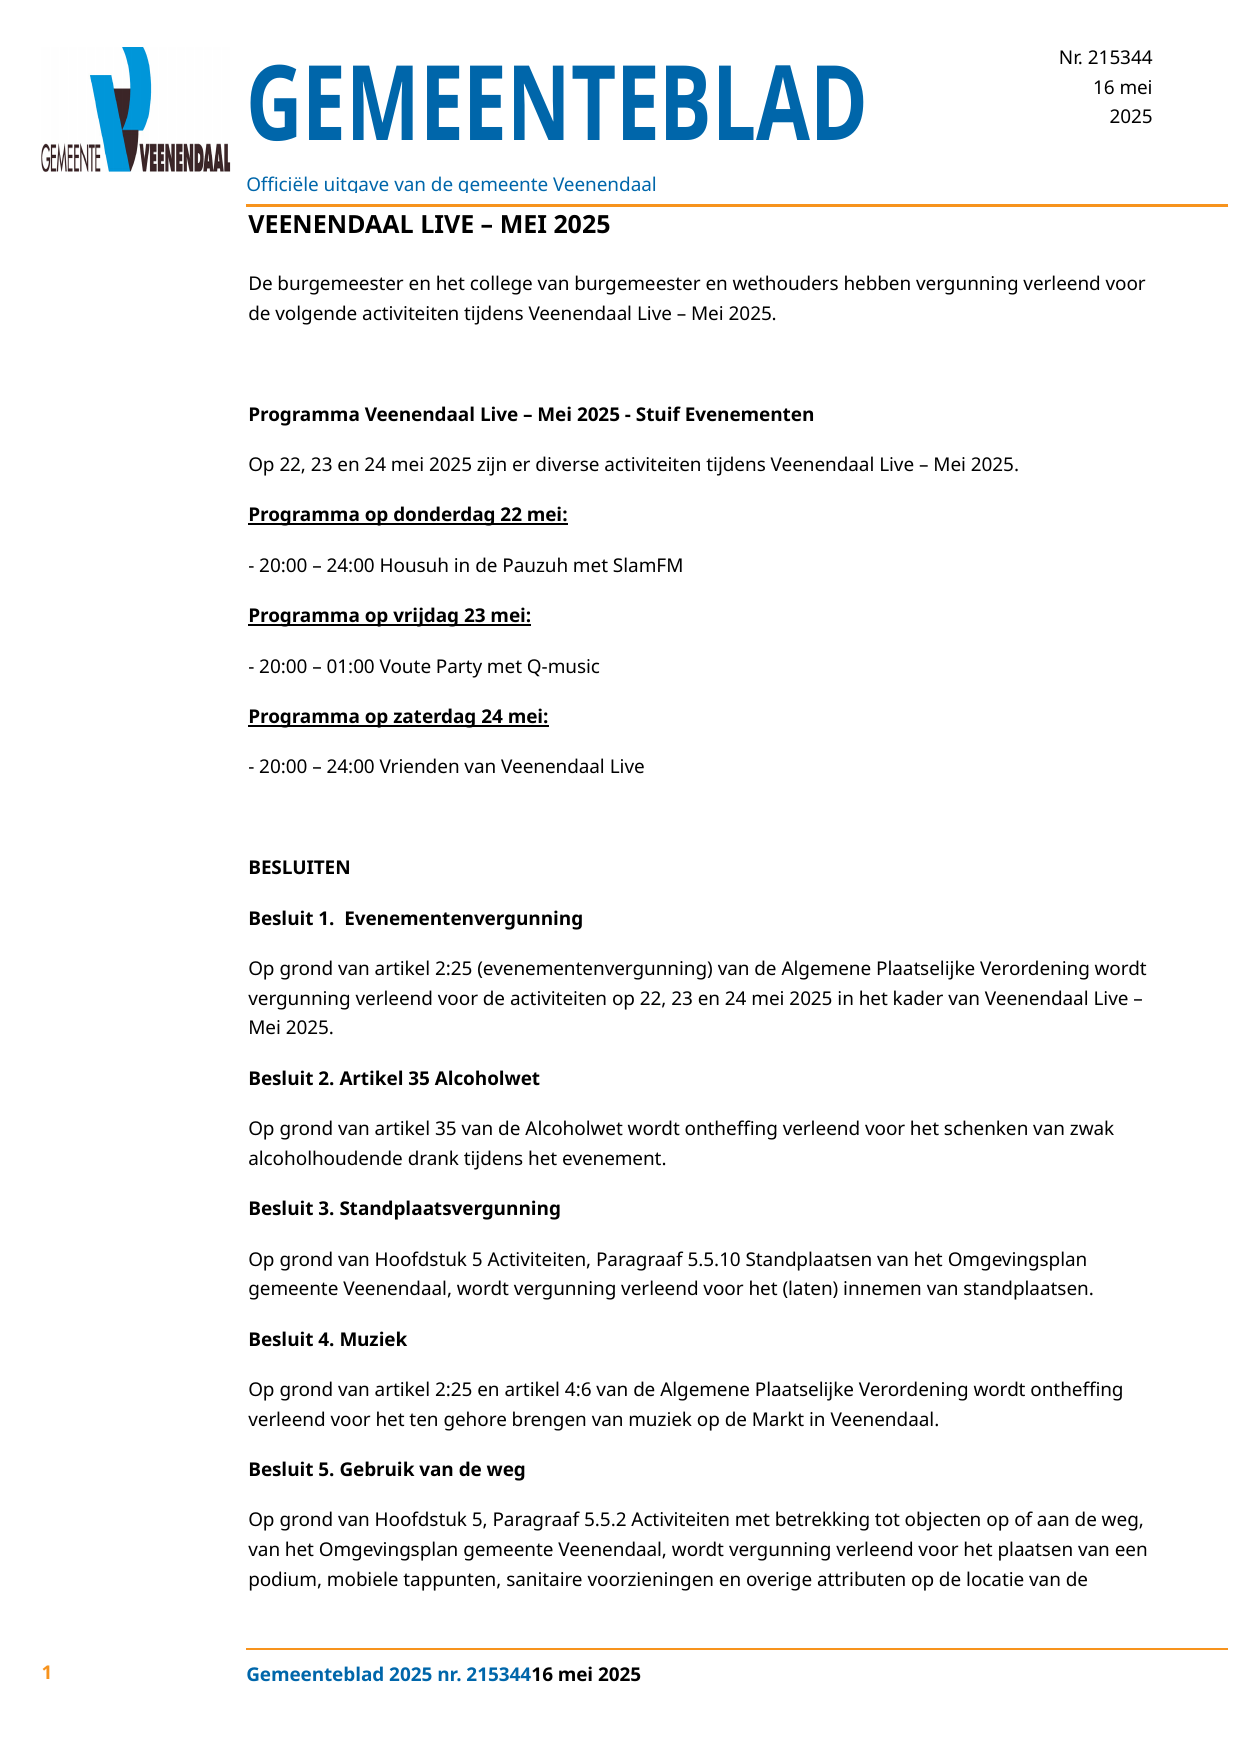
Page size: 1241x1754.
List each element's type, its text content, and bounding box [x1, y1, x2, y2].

text Besluit 2. Artikel 35 Alcoholwet [248, 1065, 1152, 1091]
text Op grond van artikel 2:25 en artikel 4:6 van de Algemene Plaatselijke Verordening wordt ontheffing verleend voor het ten gehore brengen van muziek op de Markt in Veenendaal. [248, 1376, 1152, 1431]
text Op grond van Hoofdstuk 5, Paragraaf 5.5.2 Activiteiten met betrekking tot objecten op of aan de weg, van het Omgevingsplan gemeente Veenendaal, wordt vergunning verleend voor het plaatsen van een podium, mobiele tappunten, sanitaire voorzieningen en overige attributen op de locatie van de [248, 1507, 1152, 1591]
text Programma Veenendaal Live – Mei 2025 - Stuif Evenementen [248, 401, 1152, 426]
text Op grond van artikel 2:25 (evenementenvergunning) van de Algemene Plaatselijke Verordening wordt vergunning verleend voor de activiteiten op 22, 23 en 24 mei 2025 in het kader van Veenendaal Live – Mei 2025. [248, 955, 1152, 1040]
text Programma op vrijdag 23 mei: [248, 602, 1152, 628]
text Op grond van Hoofdstuk 5 Activiteiten, Paragraaf 5.5.10 Standplaatsen van het Omgevingsplan gemeente Veenendaal, wordt vergunning verleend voor het (laten) innemen van standplaatsen. [248, 1246, 1152, 1301]
picture [123, 47, 231, 172]
text Op grond van artikel 35 van de Alcoholwet wordt ontheffing verleend voor het schenken van zwak alcoholhoudende drank tijdens het evenement. [248, 1115, 1152, 1171]
text De burgemeester en het college van burgemeester en wethouders hebben vergunning verleend voor de volgende activiteiten tijdens Veenendaal Live – Mei 2025. [248, 270, 1152, 326]
text BESLUITEN [248, 854, 1152, 880]
text VEENENDAAL LIVE – MEI 2025 [248, 207, 1152, 241]
text - 20:00 – 01:00 Voute Party met Q-music [248, 653, 1152, 678]
text Besluit 3. Standplaatsvergunning [248, 1195, 1152, 1221]
text Besluit 5. Gebruik van de weg [248, 1456, 1152, 1482]
text Programma op zaterdag 24 mei: [248, 703, 1152, 729]
text Besluit 1. Evenementenvergunning [248, 905, 1152, 931]
text Programma op donderdag 22 mei: [248, 502, 1152, 527]
text Op 22, 23 en 24 mei 2025 zijn er diverse activiteiten tijdens Veenendaal Live – Mei 2025. [248, 451, 1152, 477]
text - 20:00 – 24:00 Vrienden van Veenendaal Live [248, 754, 1152, 779]
text - 20:00 – 24:00 Housuh in de Pauzuh met SlamFM [248, 552, 1152, 578]
text Besluit 4. Muziek [248, 1326, 1152, 1351]
picture [41, 47, 130, 172]
